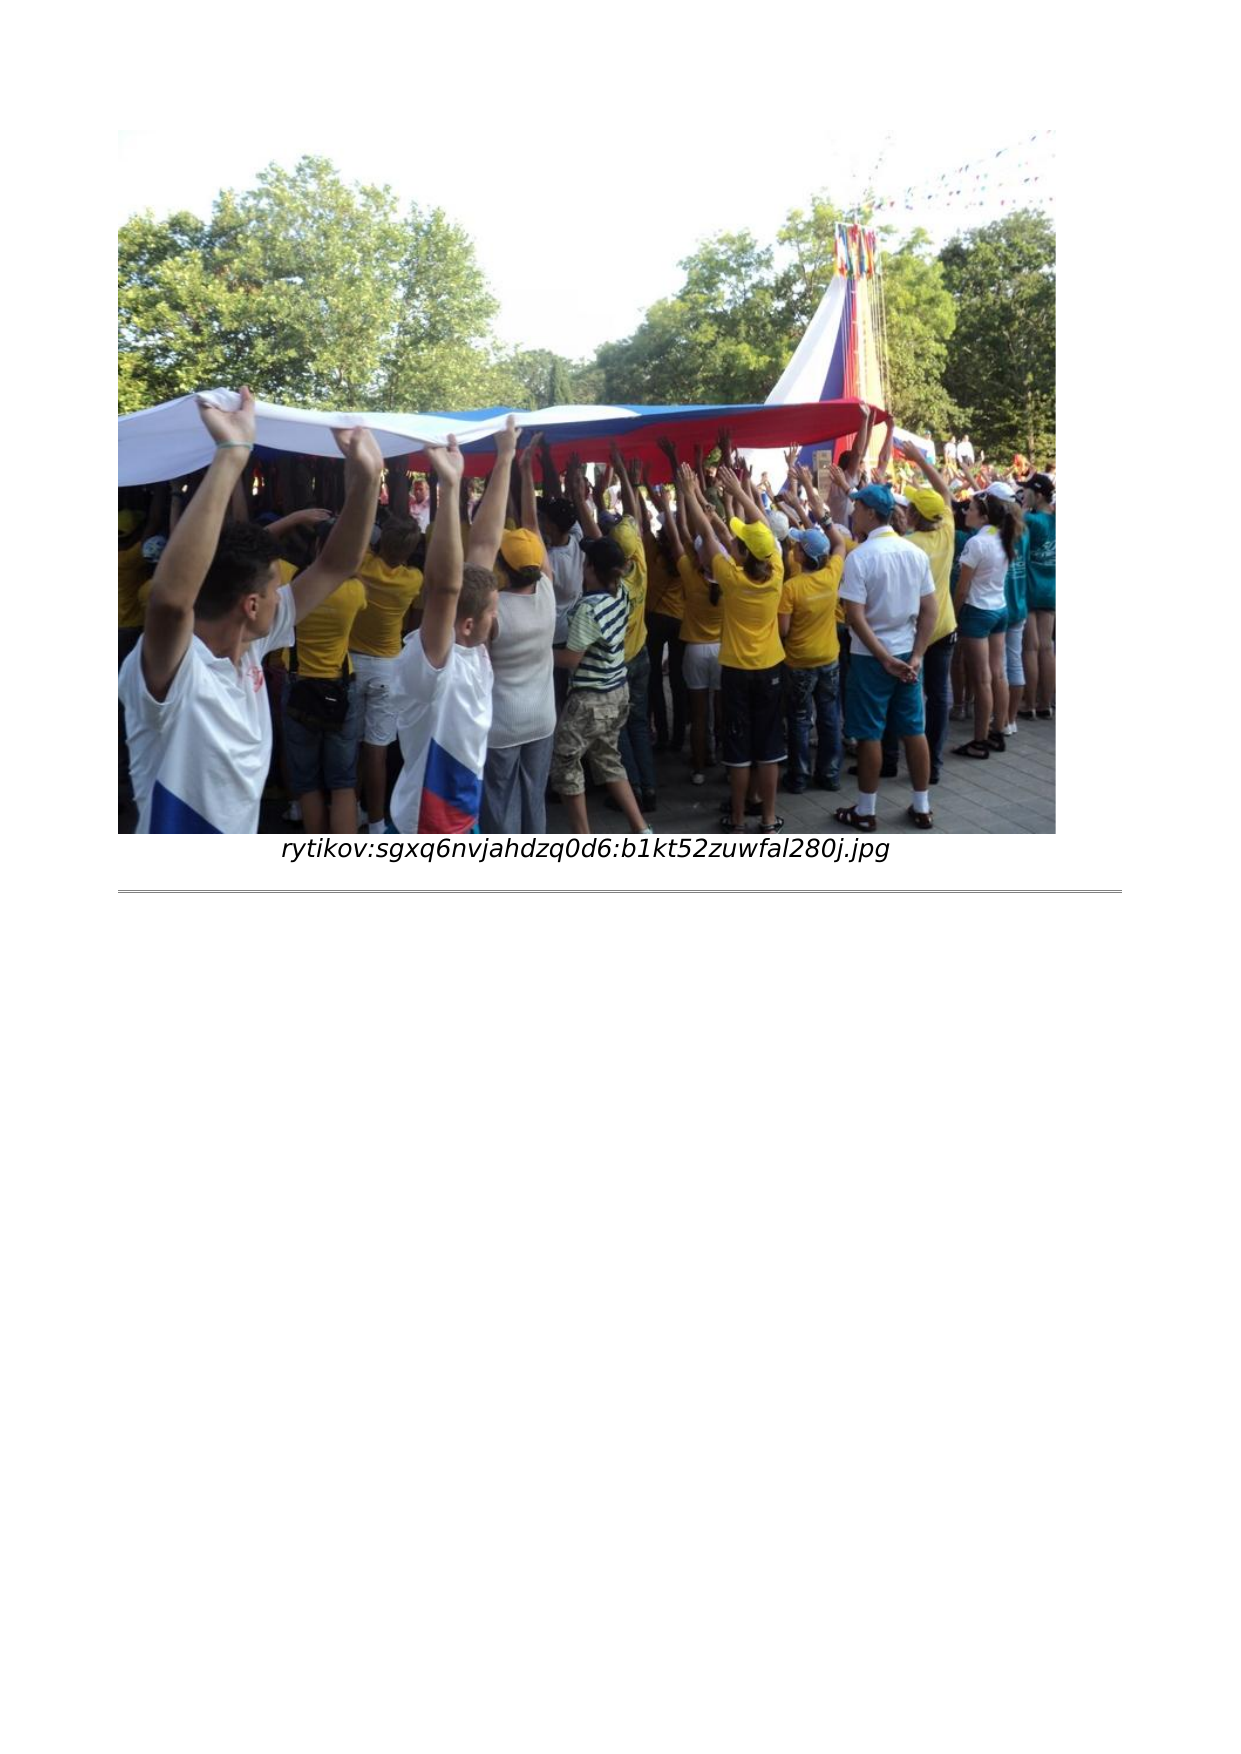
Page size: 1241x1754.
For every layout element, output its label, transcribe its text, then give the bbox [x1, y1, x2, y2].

picture [118, 130, 1056, 834]
text rytikov:sgxq6nvjahdzq0d6:b1kt52zuwfal280j.jpg [118, 834, 1056, 863]
picture [1029, 532, 1056, 572]
